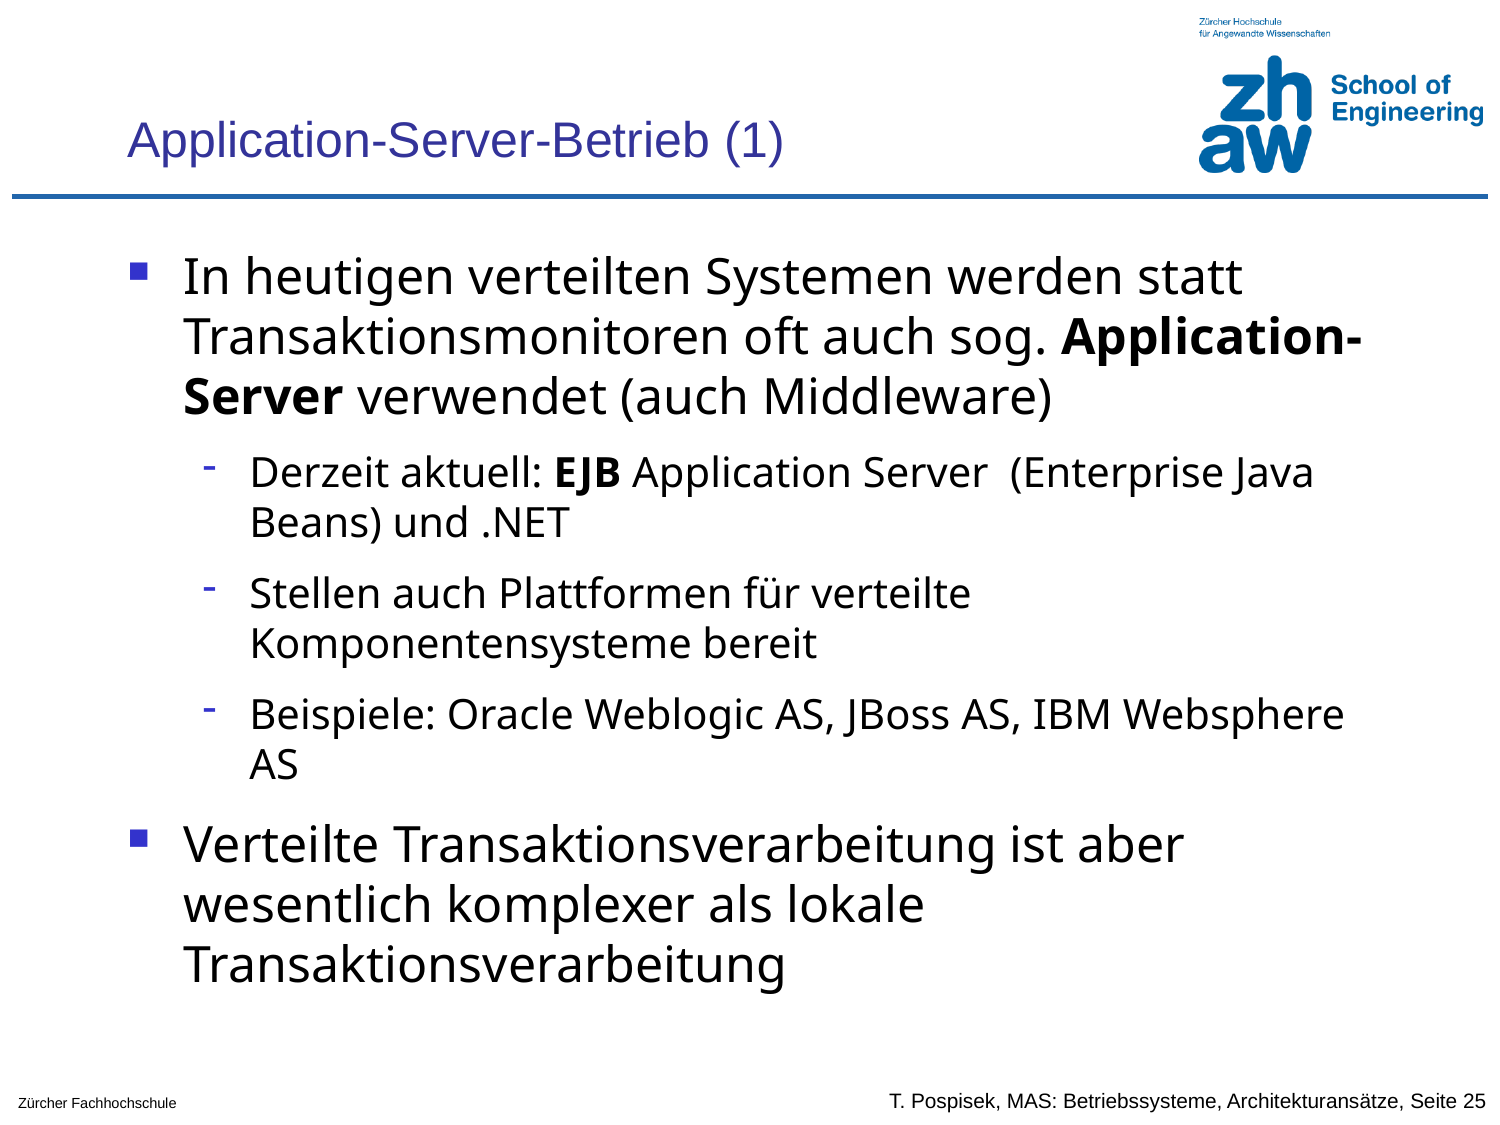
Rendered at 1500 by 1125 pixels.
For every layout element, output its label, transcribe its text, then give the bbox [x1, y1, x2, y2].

title Application-Server-Betrieb (1) [112, 50, 1391, 175]
list In heutigen verteilten Systemen werden statt Transaktionsmonitoren oft auch sog. Application- Server verwendet (auch Middleware) Derzeit aktuell: EJB Application Server (Enterprise Java Beans) und .NET Stellen auch Plattformen für verteilte Komponentensysteme bereit Beispiele: Oracle Weblogic AS, JBoss AS, IBM Websphere AS Verteilte Transaktionsverarbeitung ist aber wesentlich komplexer als lokale Transaktionsverarbeitung [112, 237, 1388, 938]
picture [1199, 18, 1483, 173]
